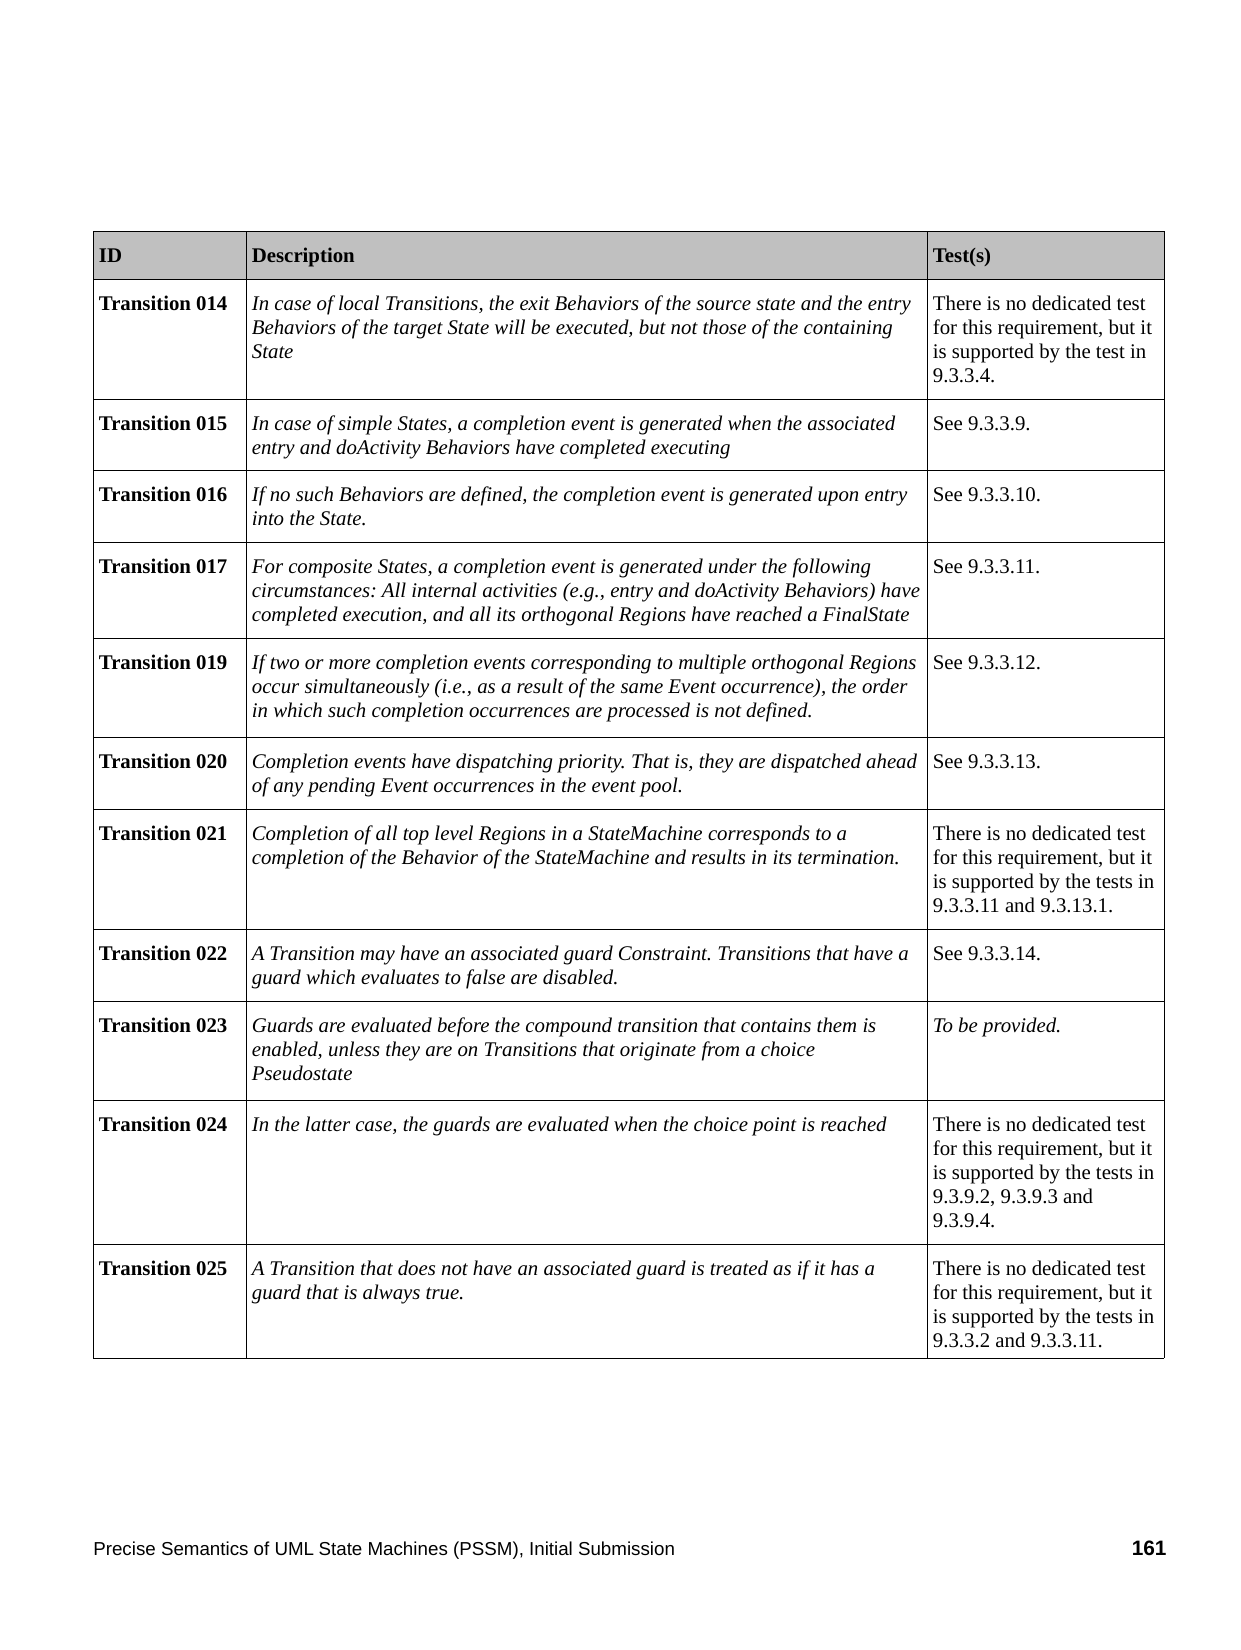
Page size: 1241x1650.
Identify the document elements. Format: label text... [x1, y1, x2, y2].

table_cell A Transition that does not have an associated guard is treated as if it has a guard that is always true. [247, 1245, 927, 1357]
table_header Description [247, 232, 927, 279]
table_cell Transition 016 [94, 471, 246, 542]
table_cell Completion of all top level Regions in a StateMachine corresponds to a completion of the Behavior of the StateMachine and results in its termination. [247, 810, 927, 929]
table_cell A Transition may have an associated guard Constraint. Transitions that have a guard which evaluates to false are disabled. [247, 930, 927, 1001]
table_cell To be provided. [928, 1002, 1164, 1100]
table_cell See 9.3.3.9. [928, 400, 1164, 470]
table_cell Transition 025 [94, 1245, 246, 1357]
table_cell If no such Behaviors are defined, the completion event is generated upon entry into the State. [247, 471, 927, 542]
table_cell Transition 020 [94, 738, 246, 809]
table_cell Transition 023 [94, 1002, 246, 1100]
table_cell There is no dedicated test for this requirement, but it is supported by the test in 9.3.3.4. [928, 280, 1164, 399]
table_header Test(s) [928, 232, 1164, 279]
table_cell Transition 022 [94, 930, 246, 1001]
table_cell See 9.3.3.13. [928, 738, 1164, 809]
table_cell Transition 019 [94, 639, 246, 737]
table_cell If two or more completion events corresponding to multiple orthogonal Regions occur simultaneously (i.e., as a result of the same Event occurrence), the order in which such completion occurrences are processed is not defined. [247, 639, 927, 737]
table_cell See 9.3.3.14. [928, 930, 1164, 1001]
table_cell Guards are evaluated before the compound transition that contains them is enabled, unless they are on Transitions that originate from a choice Pseudostate [247, 1002, 927, 1100]
table_cell There is no dedicated test for this requirement, but it is supported by the tests in 9.3.3.2 and 9.3.3.11. [928, 1245, 1164, 1357]
table_cell There is no dedicated test for this requirement, but it is supported by the tests in 9.3.3.11 and 9.3.13.1. [928, 810, 1164, 929]
table_cell Transition 014 [94, 280, 246, 399]
table_cell For composite States, a completion event is generated under the following circumstances: All internal activities (e.g., entry and doActivity Behaviors) have completed execution, and all its orthogonal Regions have reached a FinalState [247, 543, 927, 638]
table_cell Transition 017 [94, 543, 246, 638]
table_cell See 9.3.3.10. [928, 471, 1164, 542]
table_cell In case of local Transitions, the exit Behaviors of the source state and the entry Behaviors of the target State will be executed, but not those of the containing State [247, 280, 927, 399]
table_cell Transition 021 [94, 810, 246, 929]
table_cell See 9.3.3.12. [928, 639, 1164, 737]
table_cell In the latter case, the guards are evaluated when the choice point is reached [247, 1101, 927, 1244]
table_cell Transition 024 [94, 1101, 246, 1244]
table_cell Completion events have dispatching priority. That is, they are dispatched ahead of any pending Event occurrences in the event pool. [247, 738, 927, 809]
table_cell In case of simple States, a completion event is generated when the associated entry and doActivity Behaviors have completed executing [247, 400, 927, 470]
table_cell Transition 015 [94, 400, 246, 470]
table_cell See 9.3.3.11. [928, 543, 1164, 638]
table_cell There is no dedicated test for this requirement, but it is supported by the tests in 9.3.9.2, 9.3.9.3 and 9.3.9.4. [928, 1101, 1164, 1244]
table_header ID [94, 232, 246, 279]
